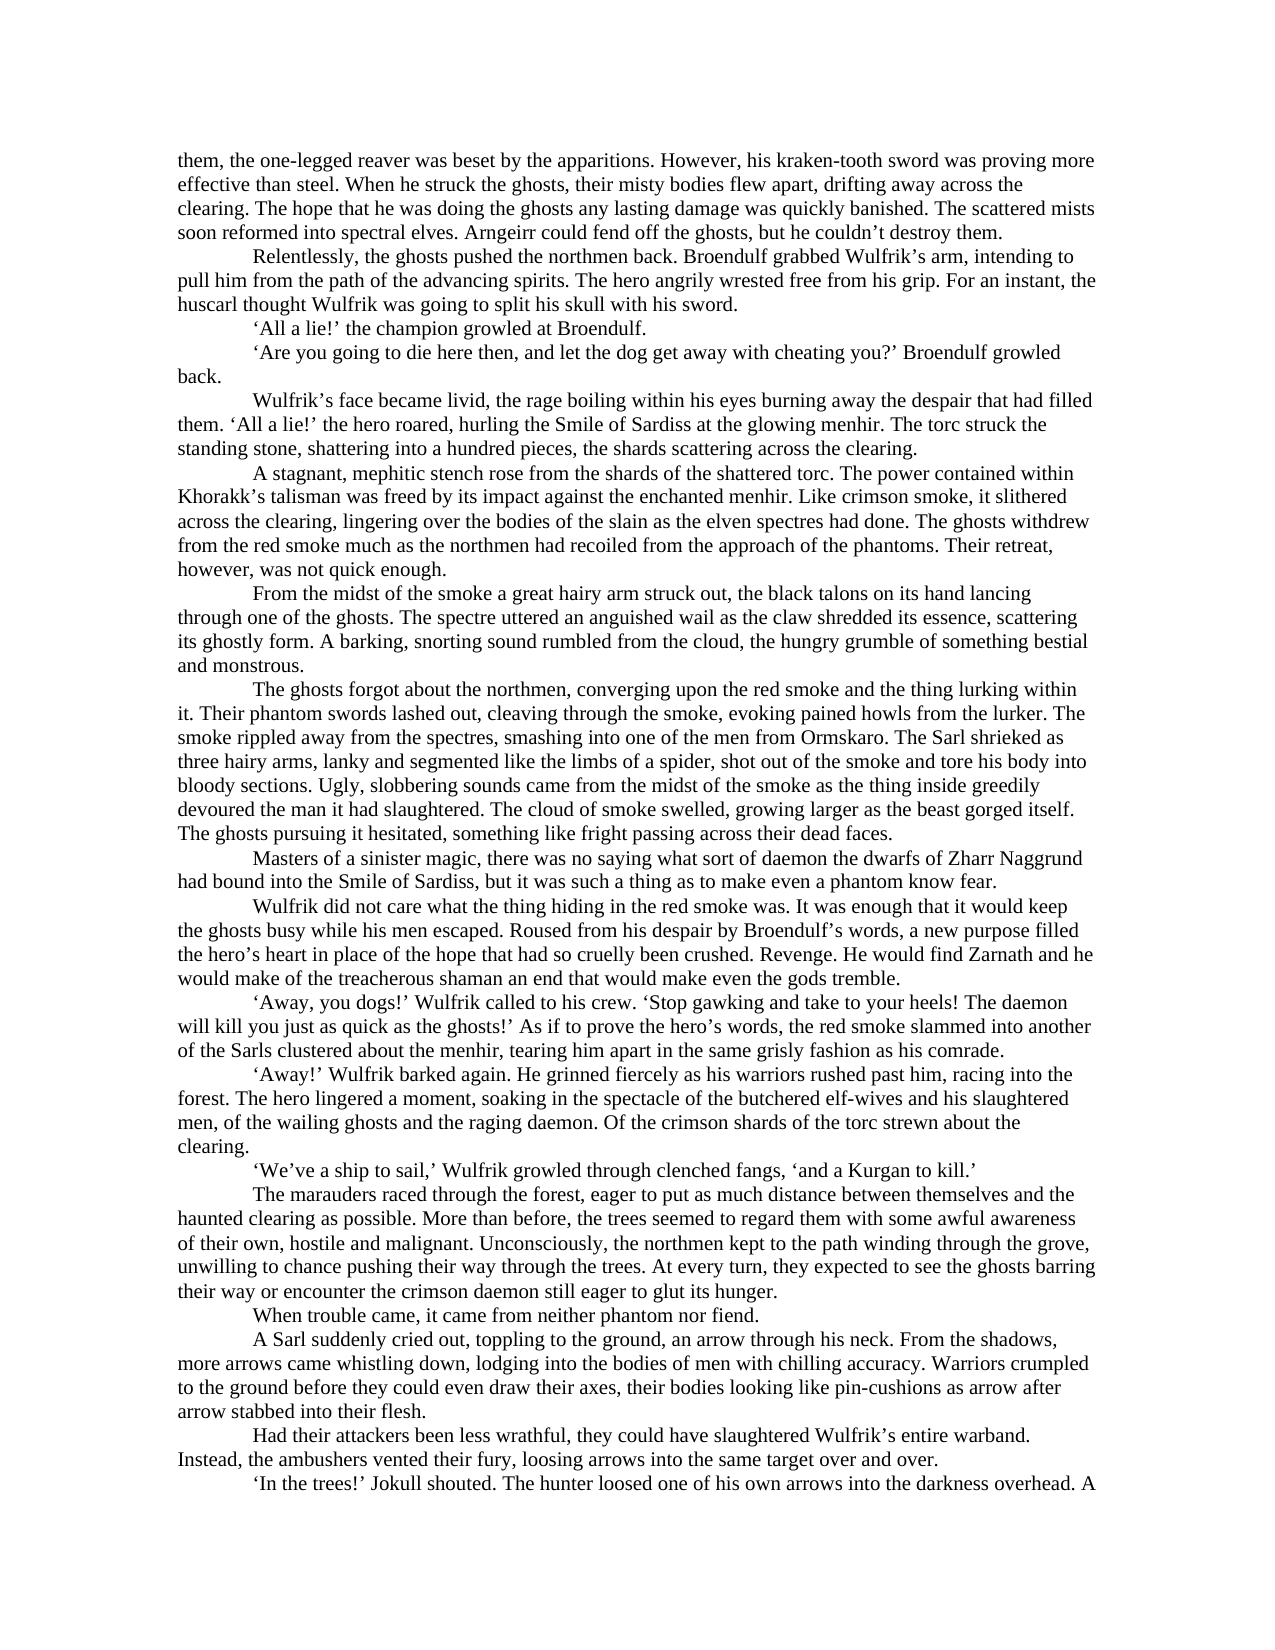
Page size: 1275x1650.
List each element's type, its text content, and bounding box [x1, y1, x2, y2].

text A stagnant, mephitic stench rose from the shards of the shattered torc. The power contained within Khorakk’s talisman was freed by its impact against the enchanted menhir. Like crimson smoke, it slithered across the clearing, lingering over the bodies of the slain as the elven spectres had done. The ghosts withdrew from the red smoke much as the northmen had recoiled from the approach of the phantoms. Their retreat, however, was not quick enough. [177, 460, 1098, 581]
text ‘Away!’ Wulfrik barked again. He grinned fiercely as his warriors rushed past him, racing into the forest. The hero lingered a moment, soaking in the spectacle of the butchered elf-wives and his slaughtered men, of the wailing ghosts and the raging daemon. Of the crimson shards of the torc strewn about the clearing. [177, 1062, 1098, 1158]
text ‘In the trees!’ Jokull shouted. The hunter loosed one of his own arrows into the darkness overhead. A [177, 1471, 1098, 1495]
text Relentlessly, the ghosts pushed the northmen back. Broendulf grabbed Wulfrik’s arm, intending to pull him from the path of the advancing spirits. The hero angrily wrested free from his grip. For an instant, the huscarl thought Wulfrik was going to split his skull with his sword. [177, 244, 1098, 316]
text ‘We’ve a ship to sail,’ Wulfrik growled through clenched fangs, ‘and a Kurgan to kill.’ [177, 1158, 1098, 1182]
text Wulfrik did not care what the thing hiding in the red smoke was. It was enough that it would keep the ghosts busy while his men escaped. Roused from his despair by Broendulf’s words, a new purpose filled the hero’s heart in place of the hope that had so cruelly been crushed. Revenge. He would find Zarnath and he would make of the treacherous shaman an end that would make even the gods tremble. [177, 893, 1098, 990]
text ‘Are you going to die here then, and let the dog get away with cheating you?’ Broendulf growled back. [177, 340, 1098, 388]
text Masters of a sinister magic, there was no saying what sort of daemon the dwarfs of Zharr Naggrund had bound into the Smile of Sardiss, but it was such a thing as to make even a phantom know fear. [177, 845, 1098, 893]
text From the midst of the smoke a great hairy arm struck out, the black talons on its hand lancing through one of the ghosts. The spectre uttered an anguished wail as the claw shredded its essence, scattering its ghostly form. A barking, snorting sound rumbled from the cloud, the hungry grumble of something bestial and monstrous. [177, 581, 1098, 677]
text The marauders raced through the forest, eager to put as much distance between themselves and the haunted clearing as possible. More than before, the trees seemed to regard them with some awful awareness of their own, hostile and malignant. Unconsciously, the northmen kept to the path winding through the grove, unwilling to chance pushing their way through the trees. At every turn, they expected to see the ghosts barring their way or encounter the crimson daemon still eager to glut its hunger. [177, 1182, 1098, 1303]
text them, the one-legged reaver was beset by the apparitions. However, his kraken-tooth sword was proving more effective than steel. When he struck the ghosts, their misty bodies flew apart, drifting away across the clearing. The hope that he was doing the ghosts any lasting damage was quickly banished. The scattered mists soon reformed into spectral elves. Arngeirr could fend off the ghosts, but he couldn’t destroy them. [177, 148, 1098, 244]
text ‘All a lie!’ the champion growled at Broendulf. [177, 316, 1098, 340]
text The ghosts forgot about the northmen, converging upon the red smoke and the thing lurking within it. Their phantom swords lashed out, cleaving through the smoke, evoking pained howls from the lurker. The smoke rippled away from the spectres, smashing into one of the men from Ormskaro. The Sarl shrieked as three hairy arms, lanky and segmented like the limbs of a spider, shot out of the smoke and tore his body into bloody sections. Ugly, slobbering sounds came from the midst of the smoke as the thing inside greedily devoured the man it had slaughtered. The cloud of smoke swelled, growing larger as the beast gorged itself. The ghosts pursuing it hesitated, something like fright passing across their dead faces. [177, 677, 1098, 845]
text A Sarl suddenly cried out, toppling to the ground, an arrow through his neck. From the shadows, more arrows came whistling down, lodging into the bodies of men with chilling accuracy. Warriors crumpled to the ground before they could even draw their axes, their bodies looking like pin-cushions as arrow after arrow stabbed into their flesh. [177, 1327, 1098, 1423]
text Wulfrik’s face became livid, the rage boiling within his eyes burning away the despair that had filled them. ‘All a lie!’ the hero roared, hurling the Smile of Sardiss at the glowing menhir. The torc struck the standing stone, shattering into a hundred pieces, the shards scattering across the clearing. [177, 388, 1098, 460]
text When trouble came, it came from neither phantom nor fiend. [177, 1303, 1098, 1327]
text ‘Away, you dogs!’ Wulfrik called to his crew. ‘Stop gawking and take to your heels! The daemon will kill you just as quick as the ghosts!’ As if to prove the hero’s words, the red smoke slammed into another of the Sarls clustered about the menhir, tearing him apart in the same grisly fashion as his comrade. [177, 990, 1098, 1062]
text Had their attackers been less wrathful, they could have slaughtered Wulfrik’s entire warband. Instead, the ambushers vented their fury, loosing arrows into the same target over and over. [177, 1423, 1098, 1471]
